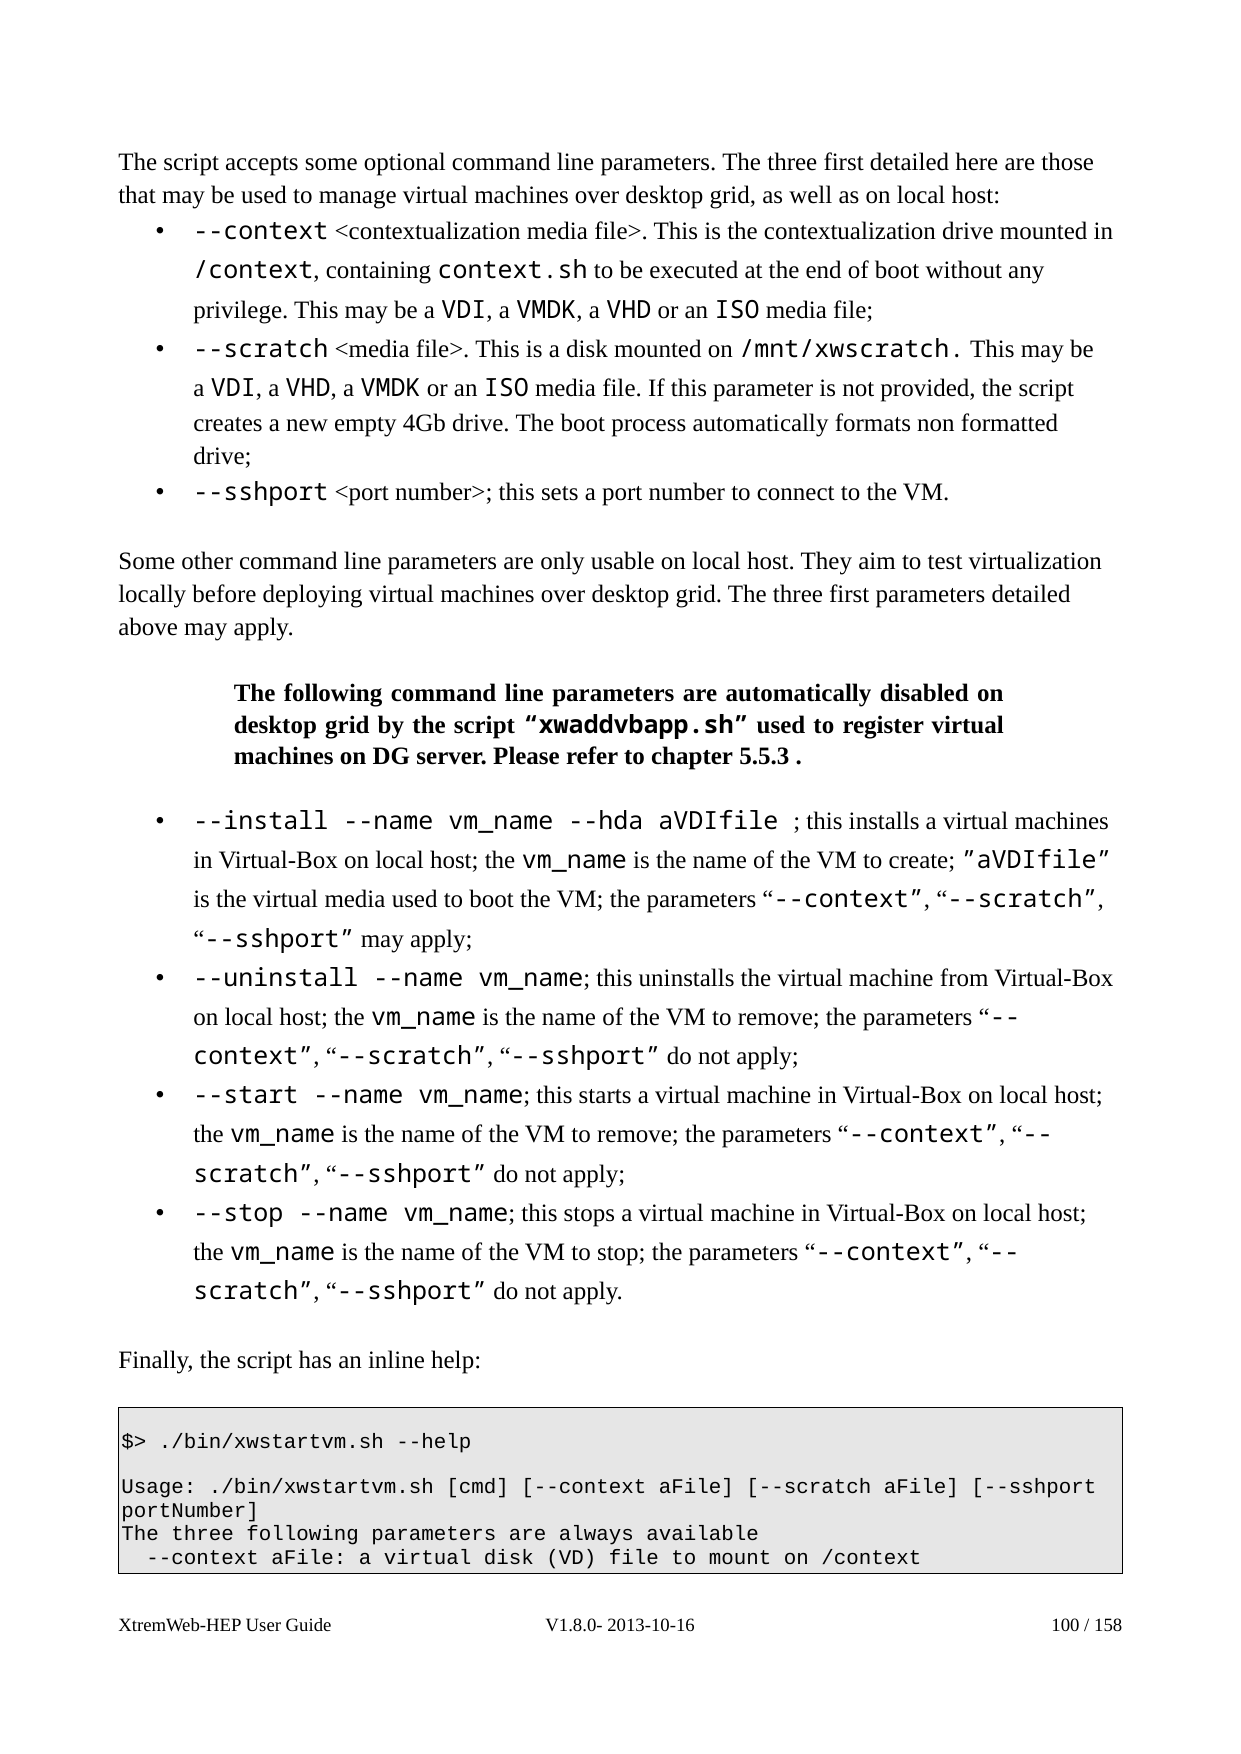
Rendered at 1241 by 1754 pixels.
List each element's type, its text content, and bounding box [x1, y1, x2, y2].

text The script accepts some optional command line parameters. The three first detailed here are those that may be used to manage virtual machines over desktop grid, as well as on local host: [118, 147, 1122, 209]
list --install --name vm_name --hda aVDIfile ; this installs a virtual machines in Virtual-Box on local host; the vm_name is the name of the VM to create; ”aVDIfile” is the virtual media used to boot the VM; the parameters “--context”, “--scratch”, “--sshport” may apply; [156, 803, 1122, 954]
list --uninstall --name vm_name; this uninstalls the virtual machine from Virtual-Box on local host; the vm_name is the name of the VM to remove; the parameters “--context”, “--scratch”, “--sshport” do not apply; [156, 959, 1122, 1072]
list --context <contextualization media file>. This is the contextualization drive mounted in /context, containing context.sh to be executed at the end of boot without any privilege. This may be a VDI, a VMDK, a VHD or an ISO media file; [156, 213, 1122, 325]
text The following command line parameters are automatically disabled on desktop grid by the script “xwaddvbapp.sh” used to register virtual machines on DG server. Please refer to chapter5.5.3. [233, 678, 1004, 770]
list --scratch <media file>. This is a disk mounted on /mnt/xwscratch. This may be a VDI, a VHD, a VMDK or an ISO media file. If this parameter is not provided, the script creates a new empty 4Gb drive. The boot process automatically formats non formatted drive; [156, 330, 1122, 470]
text Finally, the script has an inline help: [118, 1345, 1122, 1374]
text $> ./bin/xwstartvm.sh --help [119, 1428, 1122, 1452]
text The three following parameters are always available [119, 1520, 1122, 1544]
list --sshport <port number>; this sets a port number to connect to the VM. [156, 474, 1122, 508]
text Usage: ./bin/xwstartvm.sh [cmd] [--context aFile] [--scratch aFile] [--sshport portNumber] [119, 1473, 1122, 1520]
text --context aFile: a virtual disk (VD) file to mount on /context [119, 1544, 1122, 1573]
list --start --name vm_name; this starts a virtual machine in Virtual-Box on local host; the vm_name is the name of the VM to remove; the parameters “--context”, “--scratch”, “--sshport” do not apply; [156, 1077, 1122, 1189]
text Some other command line parameters are only usable on local host. They aim to test virtualization locally before deploying virtual machines over desktop grid. The three first parameters detailed above may apply. [118, 546, 1122, 641]
list --stop --name vm_name; this stops a virtual machine in Virtual-Box on local host; the vm_name is the name of the VM to stop; the parameters “--context”, “--scratch”, “--sshport” do not apply. [156, 1194, 1122, 1307]
